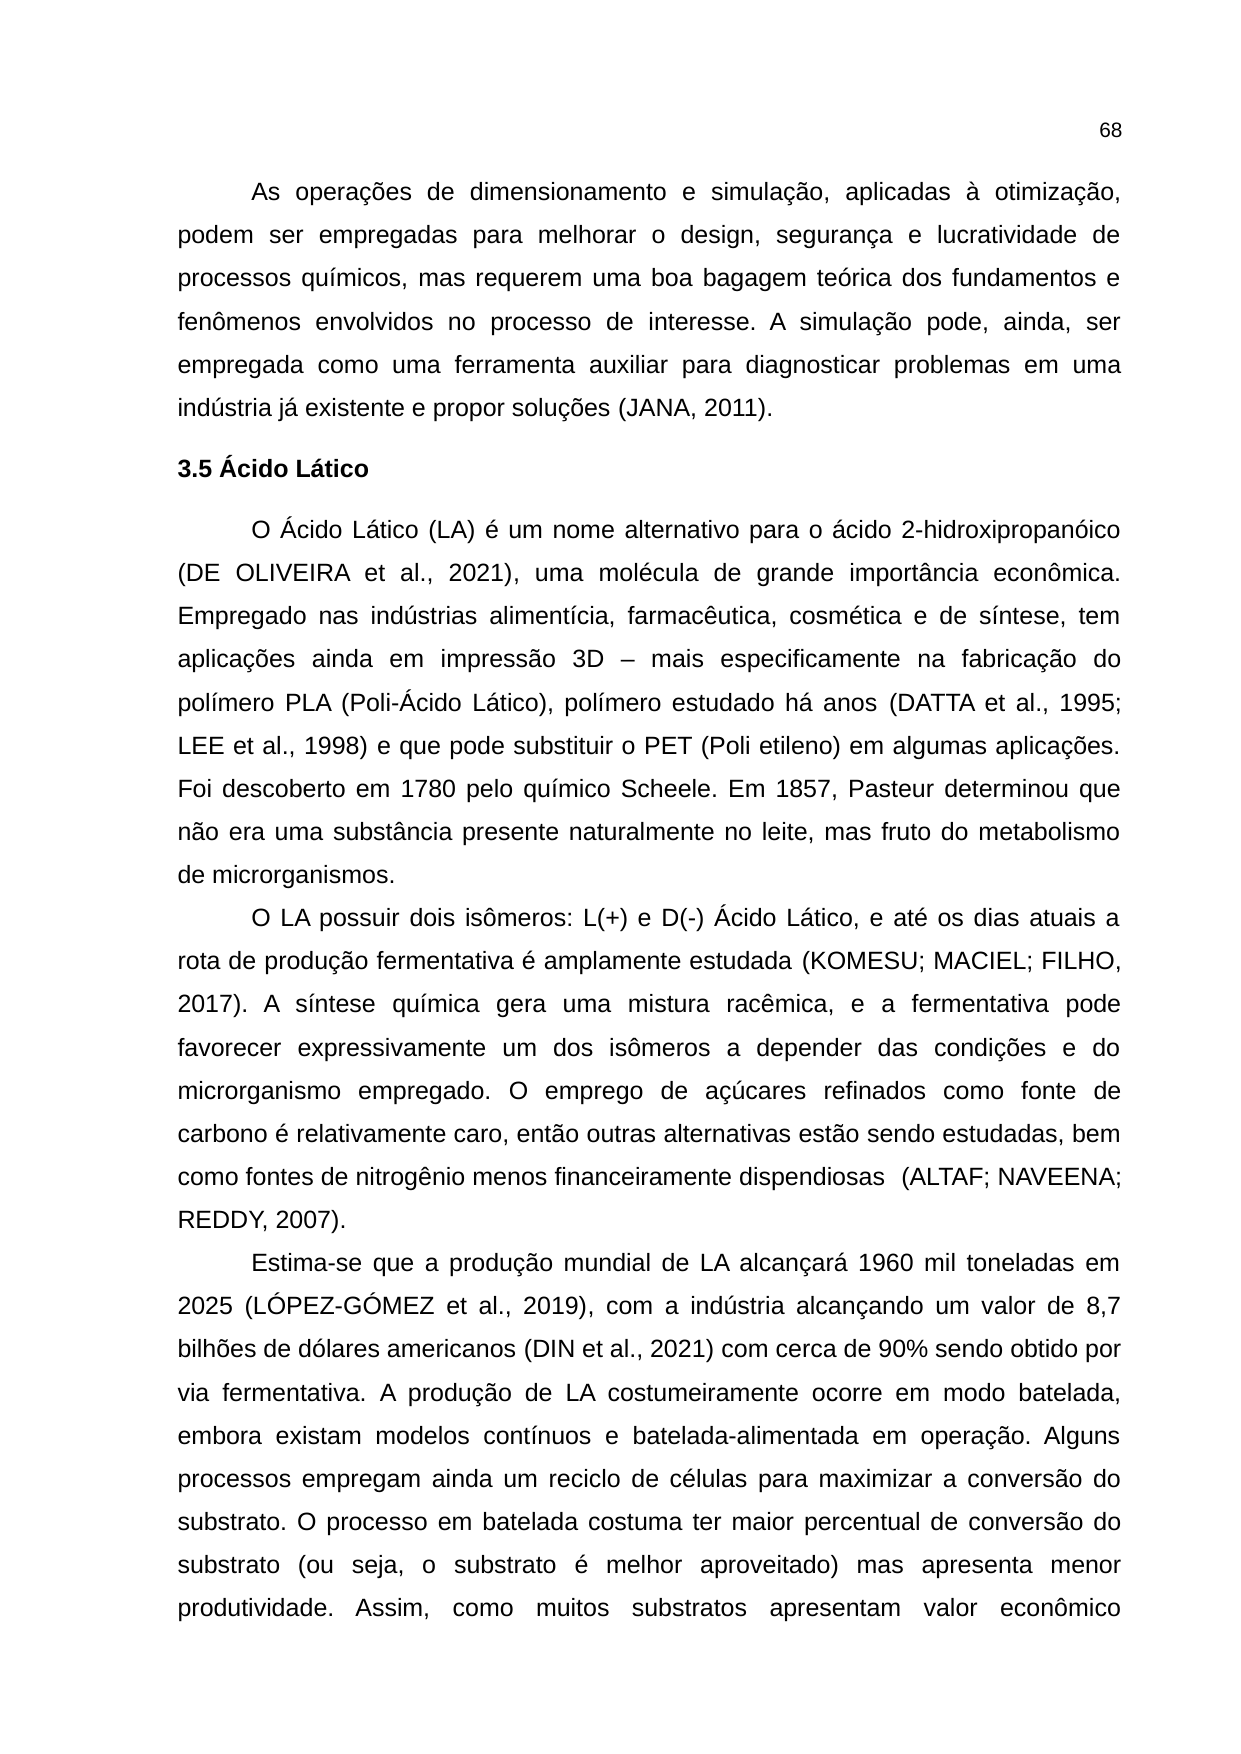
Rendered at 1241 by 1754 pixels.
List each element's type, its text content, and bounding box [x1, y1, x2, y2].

text O Ácido Lático (LA) é um nome alternativo para o ácido 2-hidroxipropanóico (DE OLIVEIRA et al., 2021), uma molécula de grande importância econômica. Empregado nas indústrias alimentícia, farmacêutica, cosmética e de síntese, tem aplicações ainda em impressão 3D – mais especificamente na fabricação do polímero PLA (Poli-Ácido Lático), polímero estudado há anos (DATTA et al., 1995; LEE et al., 1998) e que pode substituir o PET (Poli etileno) em algumas aplicações. Foi descoberto em 1780 pelo químico Scheele. Em 1857, Pasteur determinou que não era uma substância presente naturalmente no leite, mas fruto do metabolismo de microrganismos. [177, 515, 1122, 889]
text O LA possuir dois isômeros: L(+) e D(-) Ácido Lático, e até os dias atuais a rota de produção fermentativa é amplamente estudada (KOMESU; MACIEL; FILHO, 2017). A síntese química gera uma mistura racêmica, e a fermentativa pode favorecer expressivamente um dos isômeros a depender das condições e do microrganismo empregado. O emprego de açúcares refinados como fonte de carbono é relativamente caro, então outras alternativas estão sendo estudadas, bem como fontes de nitrogênio menos financeiramente dispendiosas (ALTAF; NAVEENA; REDDY, 2007). [177, 903, 1122, 1234]
text As operações de dimensionamento e simulação, aplicadas à otimização, podem ser empregadas para melhorar o design, segurança e lucratividade de processos químicos, mas requerem uma boa bagagem teórica dos fundamentos e fenômenos envolvidos no processo de interesse. A simulação pode, ainda, ser empregada como uma ferramenta auxiliar para diagnosticar problemas em uma indústria já existente e propor soluções (JANA, 2011). [177, 177, 1122, 421]
subtitle Ácido Lático [177, 454, 1122, 483]
text Estima-se que a produção mundial de LA alcançará 1960 mil toneladas em 2025 (LÓPEZ-GÓMEZ et al., 2019), com a indústria alcançando um valor de 8,7 bilhões de dólares americanos (DIN et al., 2021) com cerca de 90% sendo obtido por via fermentativa. A produção de LA costumeiramente ocorre em modo batelada, embora existam modelos contínuos e batelada-alimentada em operação. Alguns processos empregam ainda um reciclo de células para maximizar a conversão do substrato. O processo em batelada costuma ter maior percentual de conversão do substrato (ou seja, o substrato é melhor aproveitado) mas apresenta menor produtividade. Assim, como muitos substratos apresentam valor econômico [177, 1248, 1122, 1622]
